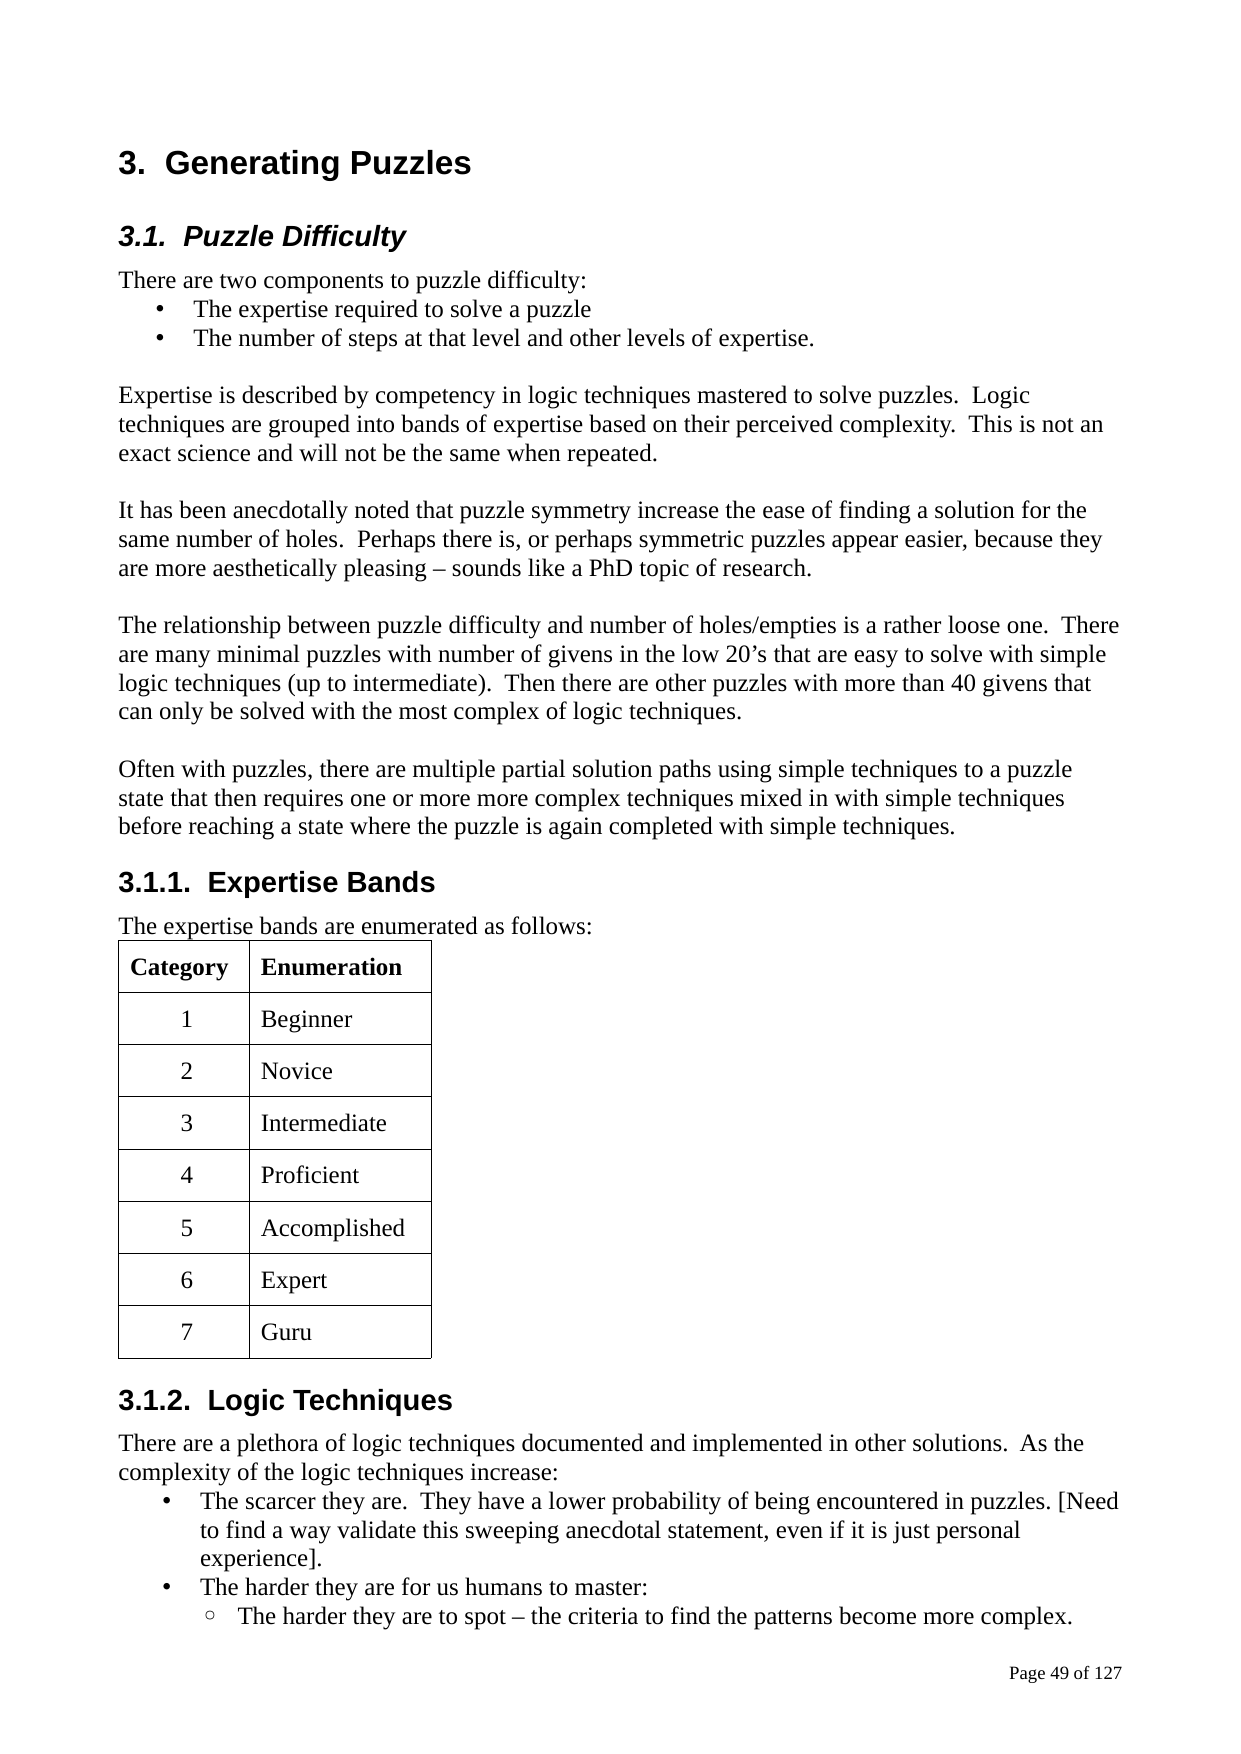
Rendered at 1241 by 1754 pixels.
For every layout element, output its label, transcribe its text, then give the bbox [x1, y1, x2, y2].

table_cell Guru [250, 1306, 431, 1357]
text The relationship between puzzle difficulty and number of holes/empties is a rather loose one. There are many minimal puzzles with number of givens in the low 20’s that are easy to solve with simple logic techniques (up to intermediate). Then there are other puzzles with more than 40 givens that can only be solved with the most complex of logic techniques. [118, 610, 1122, 725]
table_cell 4 [119, 1150, 249, 1201]
subtitle Logic Techniques [118, 1382, 1122, 1416]
table_header Enumeration [250, 941, 431, 992]
subtitle Expertise Bands [118, 865, 1122, 899]
text It has been anecdotally noted that puzzle symmetry increase the ease of finding a solution for the same number of holes. Perhaps there is, or perhaps symmetric puzzles appear easier, because they are more aesthetically pleasing – sounds like a PhD topic of research. [118, 495, 1122, 581]
subtitle Puzzle Difficulty [118, 219, 1122, 253]
table_cell 7 [119, 1306, 249, 1357]
table_cell Accomplished [250, 1202, 431, 1253]
table_header Category [119, 941, 249, 992]
table_cell 2 [119, 1045, 249, 1096]
list The number of steps at that level and other levels of expertise. [156, 323, 1122, 351]
text There are a plethora of logic techniques documented and implemented in other solutions. As the complexity of the logic techniques increase: [118, 1428, 1122, 1486]
table_cell Intermediate [250, 1097, 431, 1149]
table_cell 1 [119, 993, 249, 1044]
text Expertise is described by competency in logic techniques mastered to solve puzzles. Logic techniques are grouped into bands of expertise based on their perceived complexity. This is not an exact science and will not be the same when repeated. [118, 380, 1122, 466]
table_cell 3 [119, 1097, 249, 1149]
table_cell 5 [119, 1202, 249, 1253]
table_cell Beginner [250, 993, 431, 1044]
table_cell Expert [250, 1254, 431, 1305]
table_cell Proficient [250, 1150, 431, 1201]
text There are two components to puzzle difficulty: [118, 265, 1122, 294]
table_cell Novice [250, 1045, 431, 1096]
list The expertise required to solve a puzzle [156, 294, 1122, 323]
text The expertise bands are enumerated as follows: [118, 911, 1122, 940]
table_cell 6 [119, 1254, 249, 1305]
text Often with puzzles, there are multiple partial solution paths using simple techniques to a puzzle state that then requires one or more more complex techniques mixed in with simple techniques before reaching a state where the puzzle is again completed with simple techniques. [118, 754, 1122, 840]
subtitle Generating Puzzles [118, 143, 1122, 182]
list The harder they are for us humans to master: [162, 1572, 1122, 1601]
list The harder they are to spot – the criteria to find the patterns become more complex. [200, 1601, 1122, 1630]
list The scarcer they are. They have a lower probability of being encountered in puzzles. [Need to find a way validate this sweeping anecdotal statement, even if it is just personal experience]. [162, 1486, 1122, 1572]
